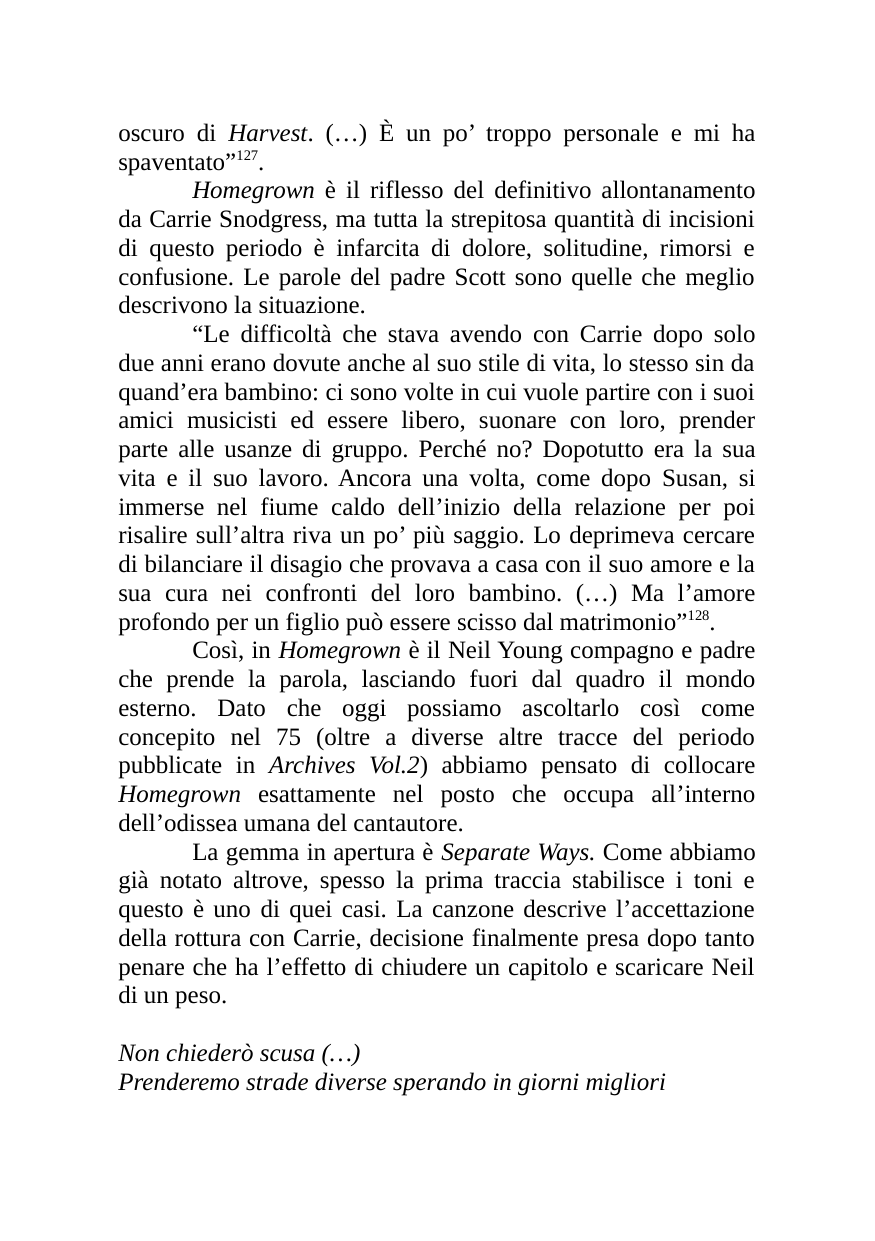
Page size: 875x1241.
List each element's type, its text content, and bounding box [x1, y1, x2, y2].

text “Le difficoltà che stava avendo con Carrie dopo solo due anni erano dovute anche al suo stile di vita, lo stesso sin da quand’era bambino: ci sono volte in cui vuole partire con i suoi amici musicisti ed essere libero, suonare con loro, prender parte alle usanze di gruppo. Perché no? Dopotutto era la sua vita e il suo lavoro. Ancora una volta, come dopo Susan, si immerse nel fiume caldo dell’inizio della relazione per poi risalire sull’altra riva un po’ più saggio. Lo deprimeva cercare di bilanciare il disagio che provava a casa con il suo amore e la sua cura nei confronti del loro bambino. (…) Ma l’amore profondo per un figlio può essere scisso dal matrimonio”. [118, 319, 756, 636]
text oscuro di Harvest. (…) È un po’ troppo personale e mi ha spaventato”. [118, 118, 756, 176]
text La gemma in apertura è Separate Ways. Come abbiamo già notato altrove, spesso la prima traccia stabilisce i toni e questo è uno di quei casi. La canzone descrive l’accettazione della rottura con Carrie, decisione finalmente presa dopo tanto penare che ha l’effetto di chiudere un capitolo e scaricare Neil di un peso. [118, 837, 756, 1009]
text Così, in Homegrown è il Neil Young compagno e padre che prende la parola, lasciando fuori dal quadro il mondo esterno. Dato che oggi possiamo ascoltarlo così come concepito nel 75 (oltre a diverse altre tracce del periodo pubblicate in Archives Vol.2) abbiamo pensato di collocare Homegrown esattamente nel posto che occupa all’interno dell’odissea umana del cantautore. [118, 636, 756, 837]
subtitle Non chiederò scusa (…) [118, 1038, 756, 1067]
text Homegrown è il riflesso del definitivo allontanamento da Carrie Snodgress, ma tutta la strepitosa quantità di incisioni di questo periodo è infarcita di dolore, solitudine, rimorsi e confusione. Le parole del padre Scott sono quelle che meglio descrivono la situazione. [118, 176, 756, 319]
subtitle Prenderemo strade diverse sperando in giorni migliori [118, 1067, 756, 1096]
